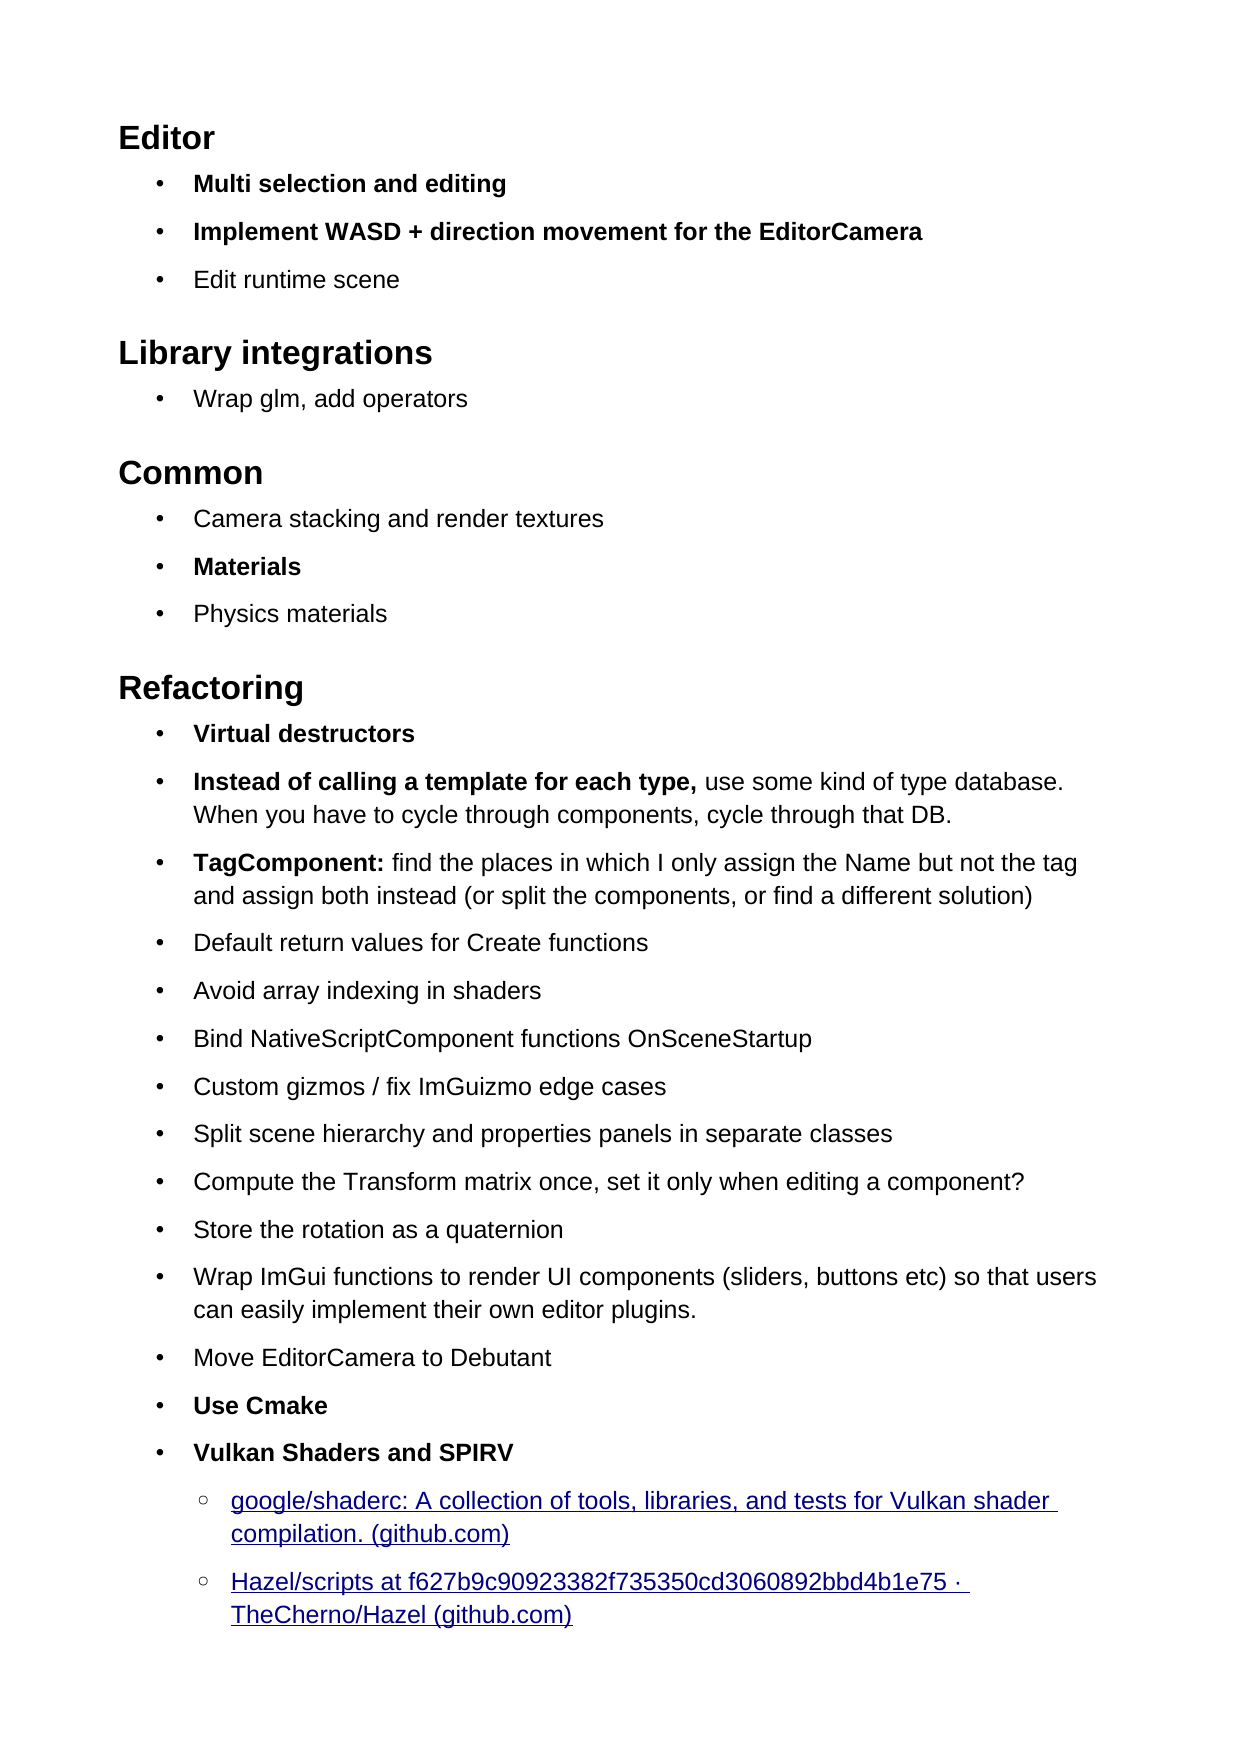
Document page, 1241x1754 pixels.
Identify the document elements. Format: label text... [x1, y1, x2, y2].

list Implement WASD + direction movement for the EditorCamera [156, 217, 1122, 246]
list TagComponent: find the places in which I only assign the Name but not the tag and assign both instead (or split the components, or find a different solution) [156, 848, 1122, 909]
list Wrap ImGui functions to render UI components (sliders, buttons etc) so that users can easily implement their own editor plugins. [156, 1262, 1122, 1324]
list Default return values for Create functions [156, 928, 1122, 957]
list Use Cmake [156, 1391, 1122, 1419]
list Multi selection and editing [156, 169, 1122, 198]
list Split scene hierarchy and properties panels in separate classes [156, 1119, 1122, 1148]
list Store the rotation as a quaternion [156, 1214, 1122, 1243]
list Bind NativeScriptComponent functions OnSceneStartup [156, 1024, 1122, 1053]
list Instead of calling a template for each type, use some kind of type database. When you have to cycle through components, cycle through that DB. [156, 767, 1122, 829]
list Compute the Transform matrix once, set it only when editing a component? [156, 1167, 1122, 1196]
list Avoid array indexing in shaders [156, 976, 1122, 1005]
list Vulkan Shaders and SPIRV [156, 1438, 1122, 1467]
subtitle Common [118, 453, 1122, 492]
subtitle Editor [118, 118, 1122, 157]
list Physics materials [156, 599, 1122, 628]
subtitle Refactoring [118, 668, 1122, 707]
list google/shaderc: A collection of tools, libraries, and tests for Vulkan shader compilation. (github.com) [193, 1486, 1122, 1548]
list Move EditorCamera to Debutant [156, 1343, 1122, 1372]
list Custom gizmos / fix ImGuizmo edge cases [156, 1071, 1122, 1100]
list Materials [156, 552, 1122, 581]
list Virtual destructors [156, 719, 1122, 748]
list Hazel/scripts at f627b9c90923382f735350cd3060892bbd4b1e75 · TheCherno/Hazel (github.com) [193, 1567, 1122, 1629]
subtitle Library integrations [118, 333, 1122, 372]
list Edit runtime scene [156, 265, 1122, 293]
list Wrap glm, add operators [156, 384, 1122, 413]
list Camera stacking and render textures [156, 504, 1122, 533]
